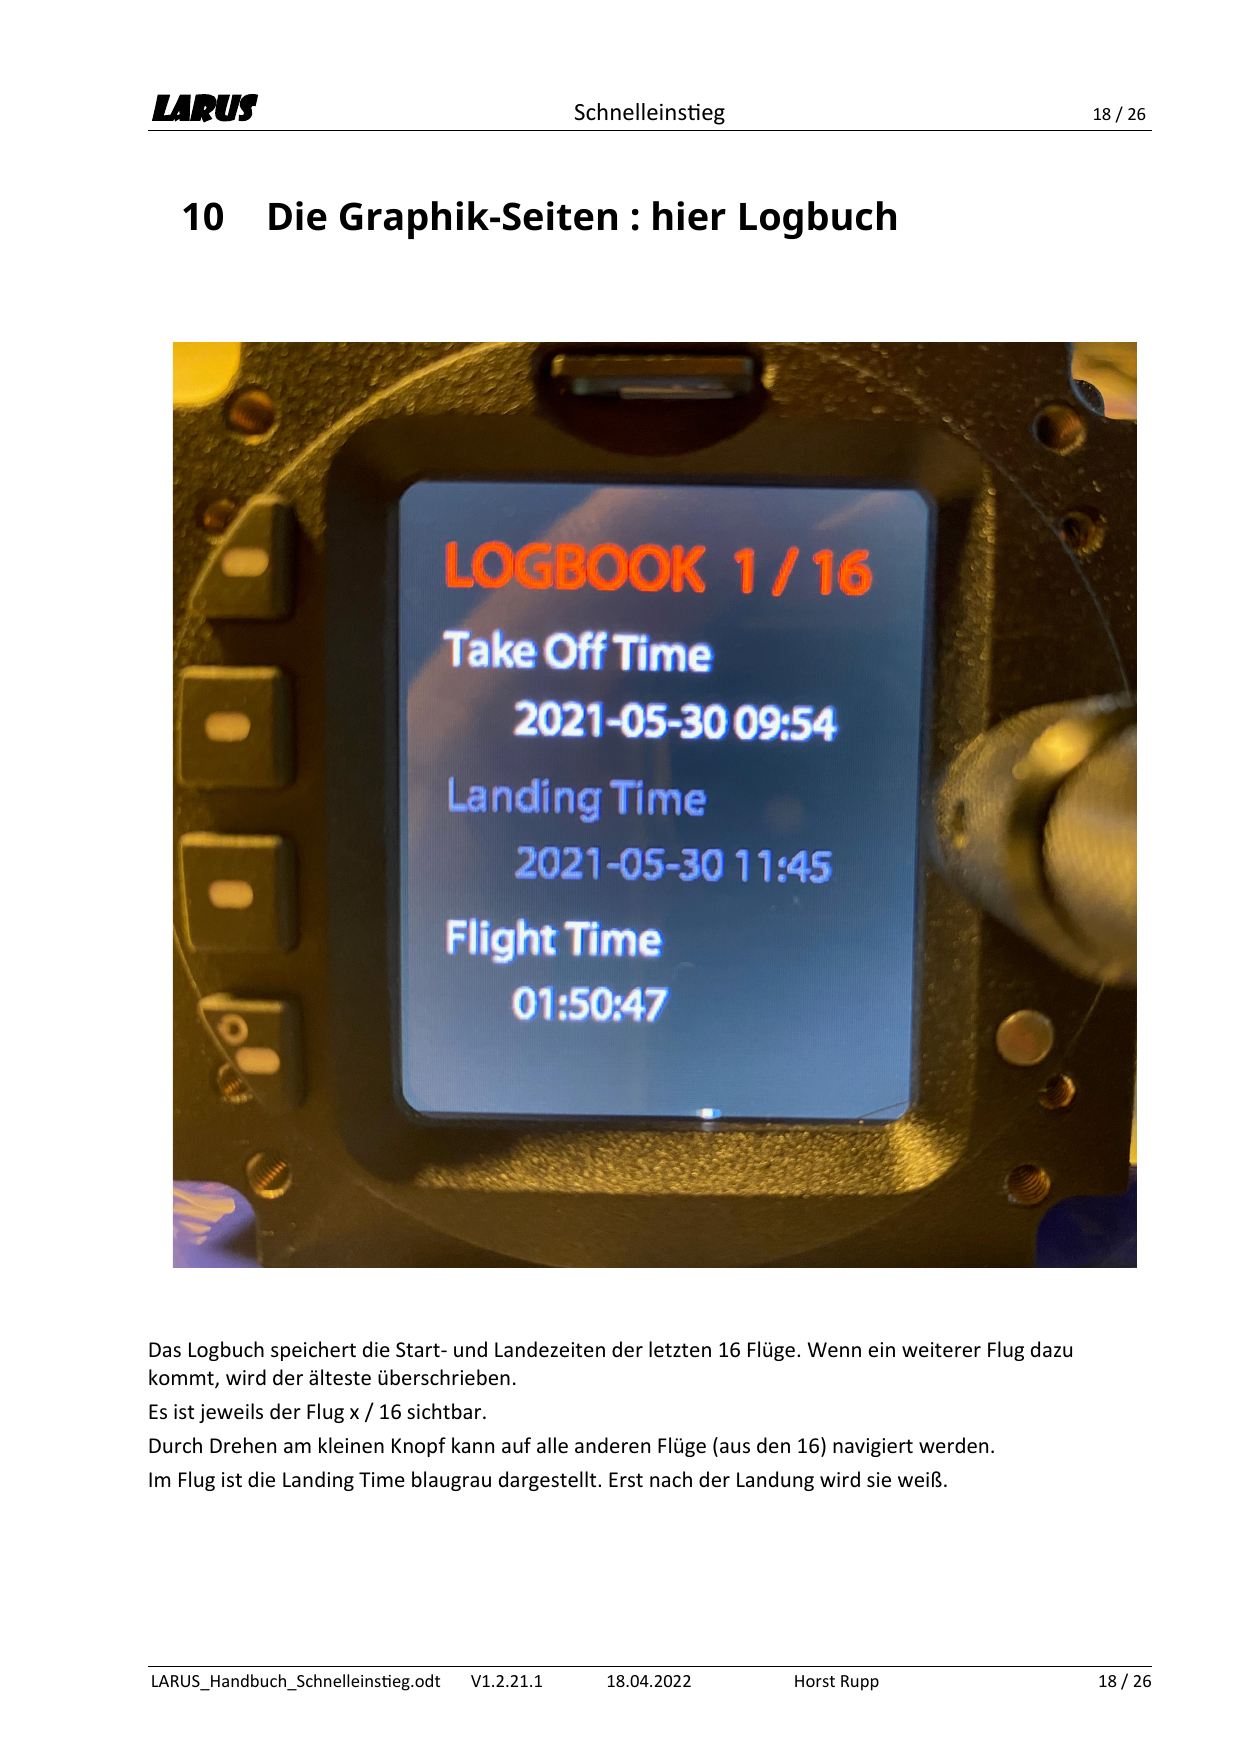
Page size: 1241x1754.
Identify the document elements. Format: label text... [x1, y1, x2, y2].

text Das Logbuch speichert die Start- und Landezeiten der letzten 16 Flüge. Wenn ein weiterer Flug dazu kommt, wird der älteste überschrieben. [148, 1335, 1152, 1391]
text Im Flug ist die Landing Time blaugrau dargestellt. Erst nach der Landung wird sie weiß. [148, 1465, 1152, 1493]
picture [172, 342, 1137, 1268]
text Durch Drehen am kleinen Knopf kann auf alle anderen Flüge (aus den 16) navigiert werden. [148, 1431, 1152, 1459]
subtitle Die Graphik-Seiten : hier Logbuch [148, 155, 1128, 266]
text Es ist jeweils der Flug x / 16 sichtbar. [148, 1397, 1152, 1425]
